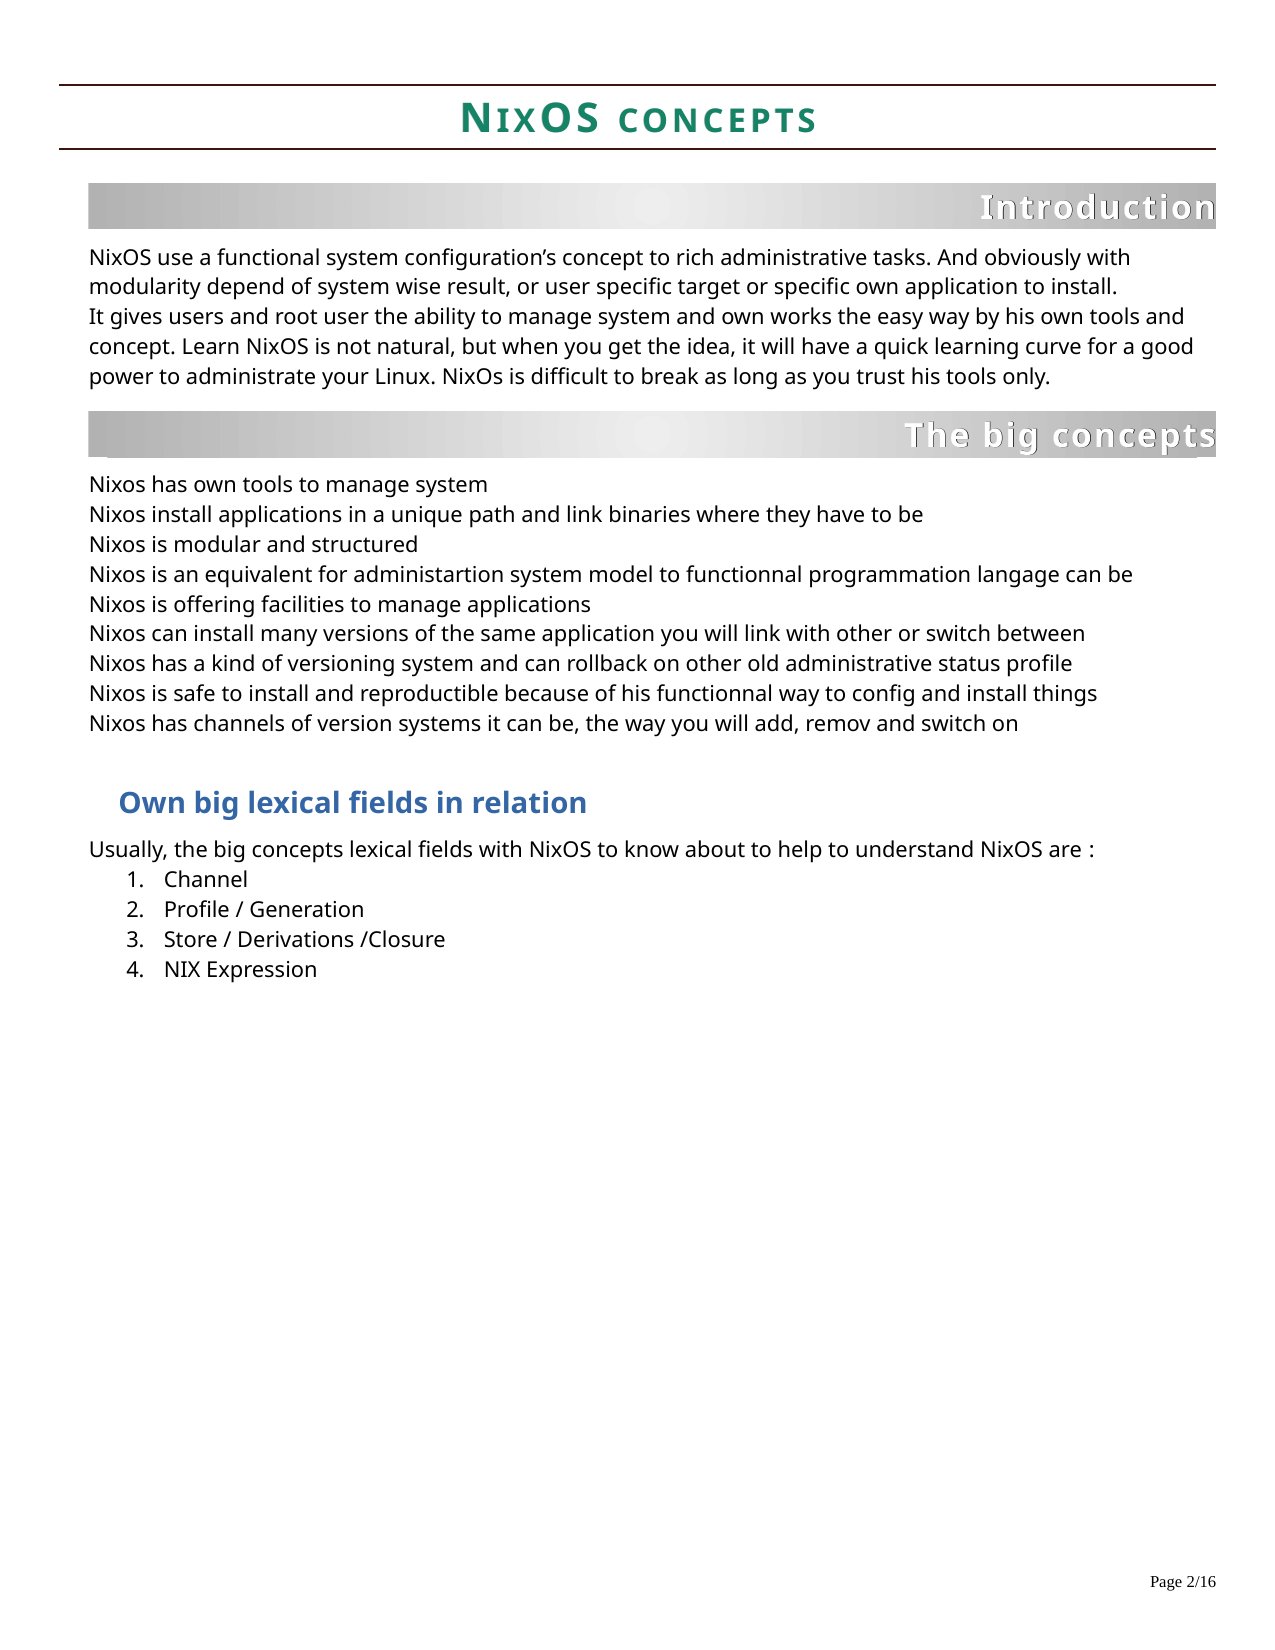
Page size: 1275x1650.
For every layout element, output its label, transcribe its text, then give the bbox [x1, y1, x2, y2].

text Nixos is an equivalent for administartion system model to functionnal programmation langage can be [88, 559, 1216, 589]
text Nixos install applications in a unique path and link binaries where they have to be [88, 499, 1216, 529]
text Usually, the big concepts lexical fields with NixOS to know about to help to understand NixOS are : [88, 834, 1216, 864]
text Nixos has channels of version systems it can be, the way you will add, remov and switch on [88, 708, 1216, 738]
text Nixos is offering facilities to manage applications [88, 589, 1216, 618]
text Nixos is safe to install and reproductible because of his functionnal way to config and install things [88, 678, 1216, 708]
subtitle The big concepts [88, 411, 1216, 457]
list Channel [126, 864, 1216, 894]
subtitle NixOS concepts [59, 86, 1216, 148]
text It gives users and root user the ability to manage system and own works the easy way by his own tools and concept. Learn NixOS is not natural, but when you get the idea, it will have a quick learning curve for a good power to administrate your Linux. NixOs is difficult to break as long as you trust his tools only. [88, 301, 1216, 390]
text Nixos has a kind of versioning system and can rollback on other old administrative status profile [88, 648, 1216, 678]
subtitle Own big lexical fields in relation [118, 782, 1216, 822]
text Nixos can install many versions of the same application you will link with other or switch between [88, 618, 1216, 648]
text NixOS use a functional system configuration’s concept to rich administrative tasks. And obviously with modularity depend of system wise result, or user specific target or specific own application to install. [88, 241, 1216, 301]
list Store / Derivations /Closure [126, 924, 1216, 954]
text Nixos has own tools to manage system [88, 469, 1216, 499]
list NIX Expression [126, 954, 1216, 983]
text Nixos is modular and structured [88, 529, 1216, 559]
subtitle Introduction [88, 183, 1216, 229]
list Profile / Generation [126, 894, 1216, 924]
